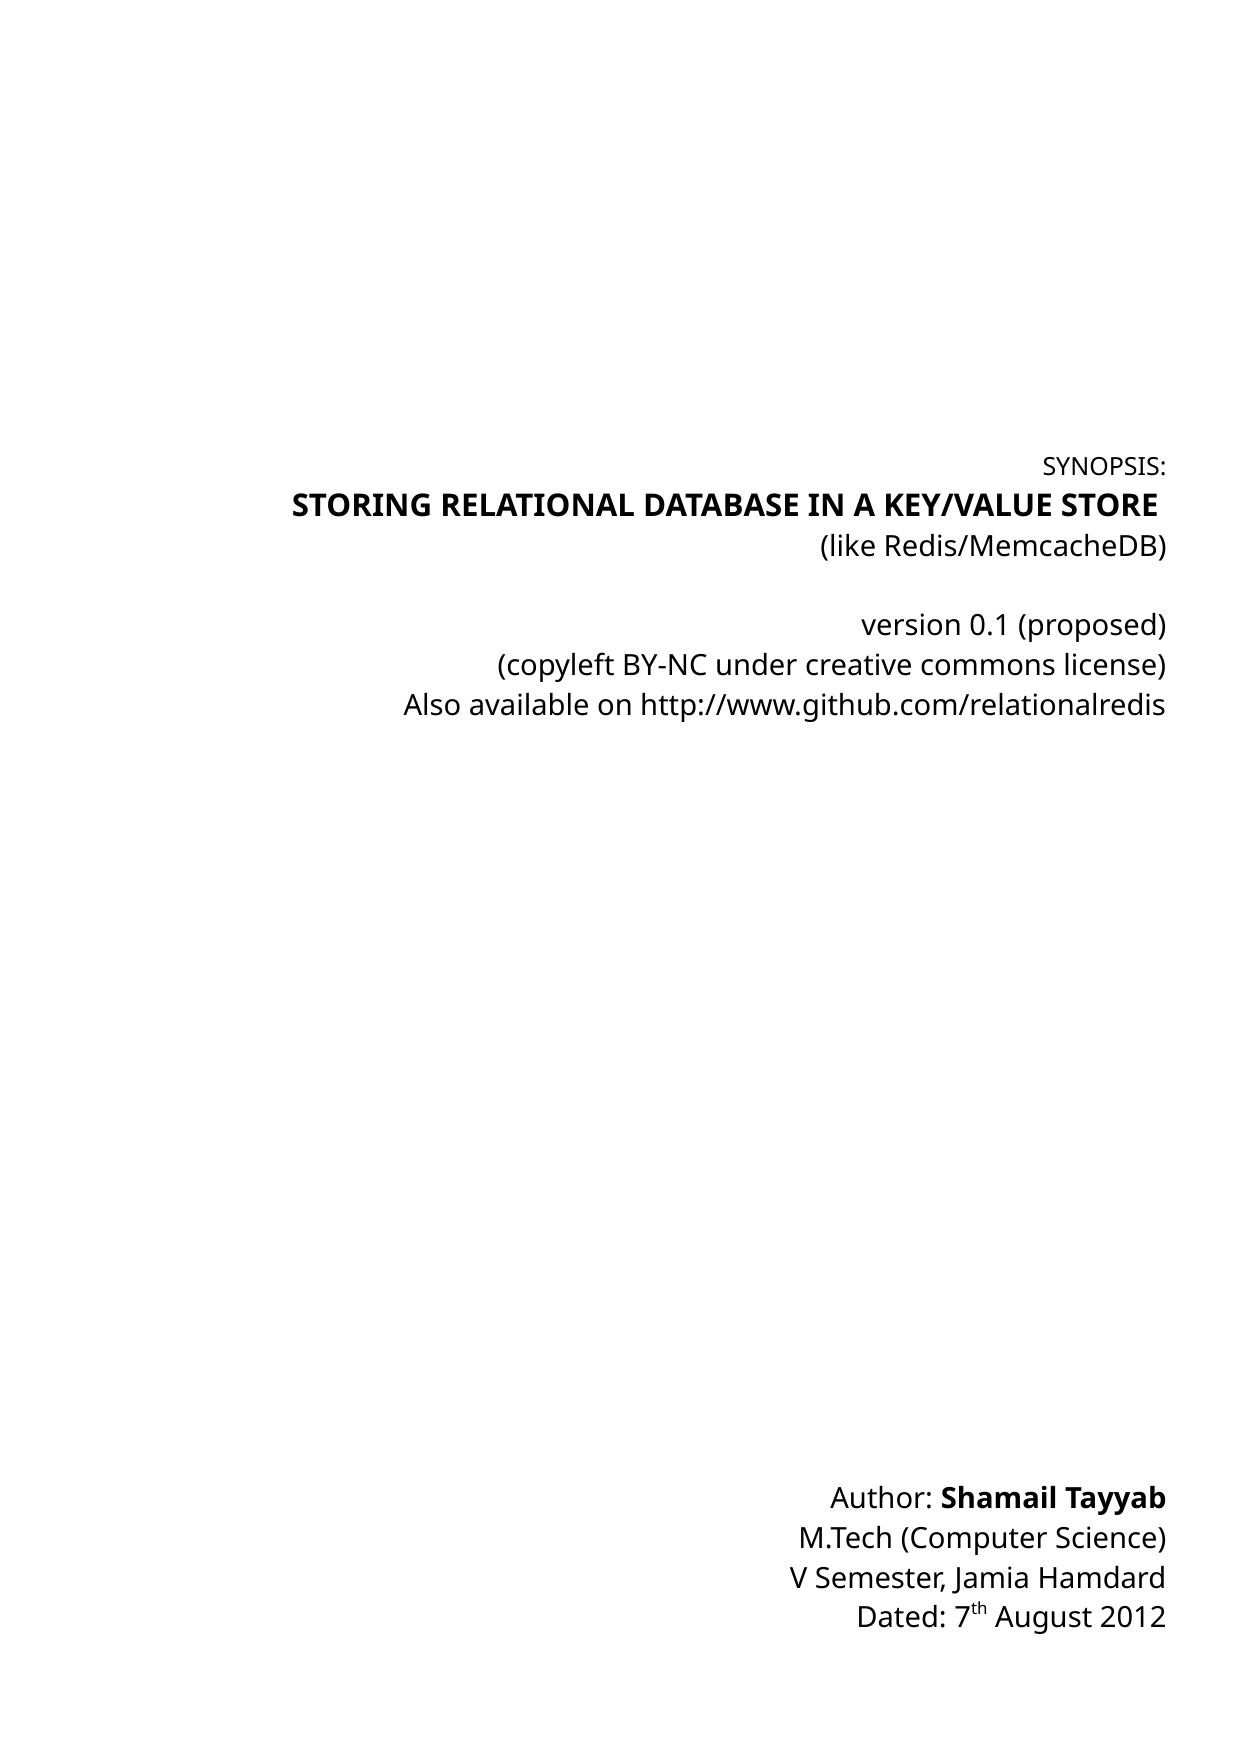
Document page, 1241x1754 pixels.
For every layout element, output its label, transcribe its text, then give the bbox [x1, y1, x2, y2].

text (copyleft BY-NC under creative commons license) [74, 644, 1166, 684]
text Also available on http://www.github.com/relationalredis [74, 684, 1166, 724]
text V Semester, Jamia Hamdard [74, 1557, 1166, 1597]
text M.Tech (Computer Science) [74, 1517, 1166, 1557]
text SYNOPSIS: [74, 448, 1166, 483]
text STORING RELATIONAL DATABASE IN A KEY/VALUE STORE [74, 483, 1166, 525]
text (like Redis/MemcacheDB) [74, 525, 1166, 565]
text Author: Shamail Tayyab [74, 1478, 1166, 1517]
text version 0.1 (proposed) [74, 604, 1166, 644]
text Dated: 7th August 2012 [74, 1597, 1166, 1636]
